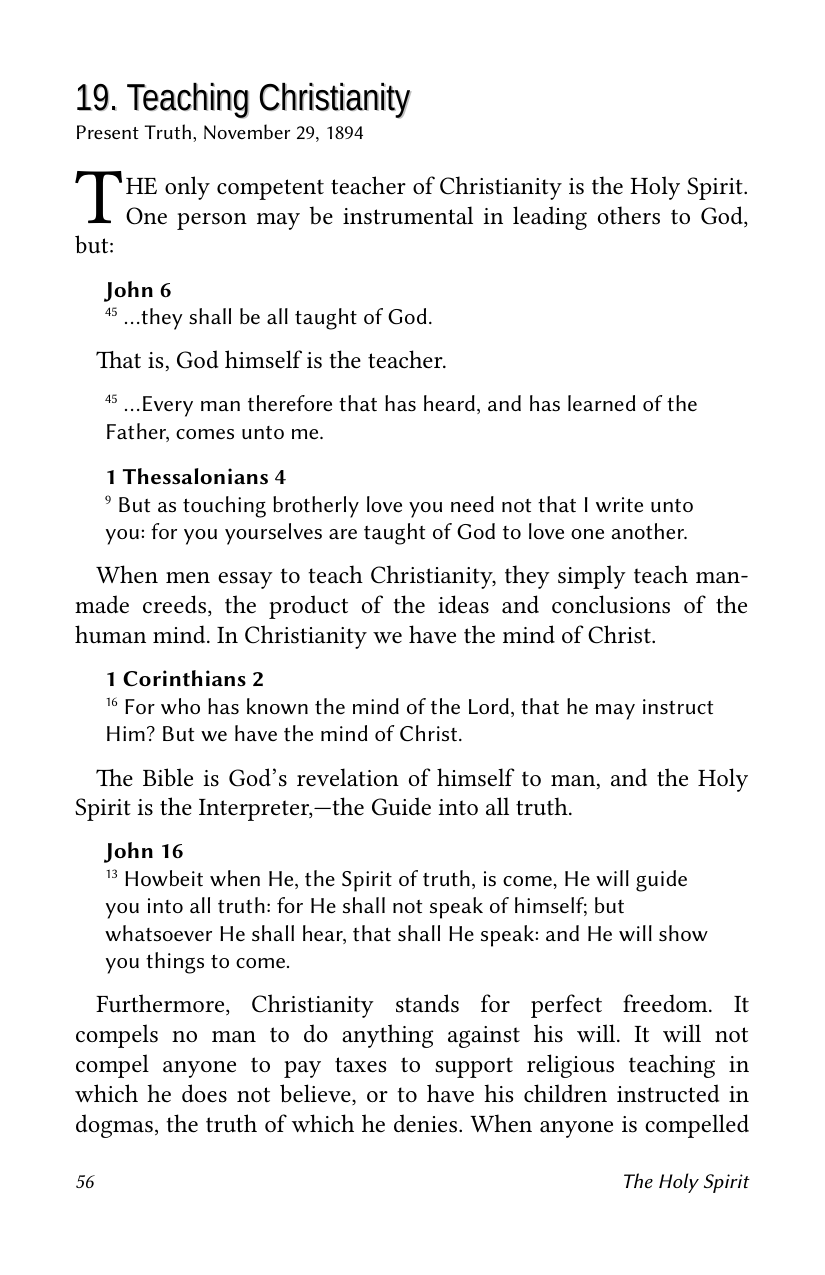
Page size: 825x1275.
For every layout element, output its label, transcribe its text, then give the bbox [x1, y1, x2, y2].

text Present Truth, November 29, 1894 [75, 121, 750, 145]
text Furthermore, Christianity stands for perfect freedom. It compels no man to do anything against his will. It will not compel anyone to pay taxes to support religious teaching in which he does not believe, or to have his children instructed in dogmas, the truth of which he denies. When anyone is compelled [75, 991, 750, 1139]
title Teaching Christianity [75, 75, 750, 118]
text 9 But as touching brotherly love you need not that I write unto you: for you yourselves are taught of God to love one another. [105, 492, 720, 545]
text 13 Howbeit when He, the Spirit of truth, is come, He will guide you into all truth: for He shall not speak of himself; but whatsoever He shall hear, that shall He speak: and He will show you things to come. [105, 866, 720, 974]
text When men essay to teach Christianity, they simply teach man-made creeds, the product of the ideas and conclusions of the human mind. In Christianity we have the mind of Christ. [75, 561, 750, 650]
text John 6 [105, 276, 750, 303]
text John 16 [105, 838, 750, 864]
text 1 Thessalonians 4 [105, 464, 750, 490]
text 45 ...they shall be all taught of God. [105, 304, 720, 330]
text 1 Corinthians 2 [105, 666, 750, 692]
text The Bible is God’s revelation of himself to man, and the Holy Spirit is the Interpreter,—the Guide into all truth. [75, 763, 750, 822]
text THE only competent teacher of Christianity is the Holy Spirit. One person may be instrumental in leading others to God, but: [75, 172, 750, 260]
text 45 ...Every man therefore that has heard, and has learned of the Father, comes unto me. [105, 391, 720, 445]
text 16 For who has known the mind of the Lord, that he may instruct Him? But we have the mind of Christ. [105, 694, 720, 747]
text That is, God himself is the teacher. [75, 346, 750, 375]
